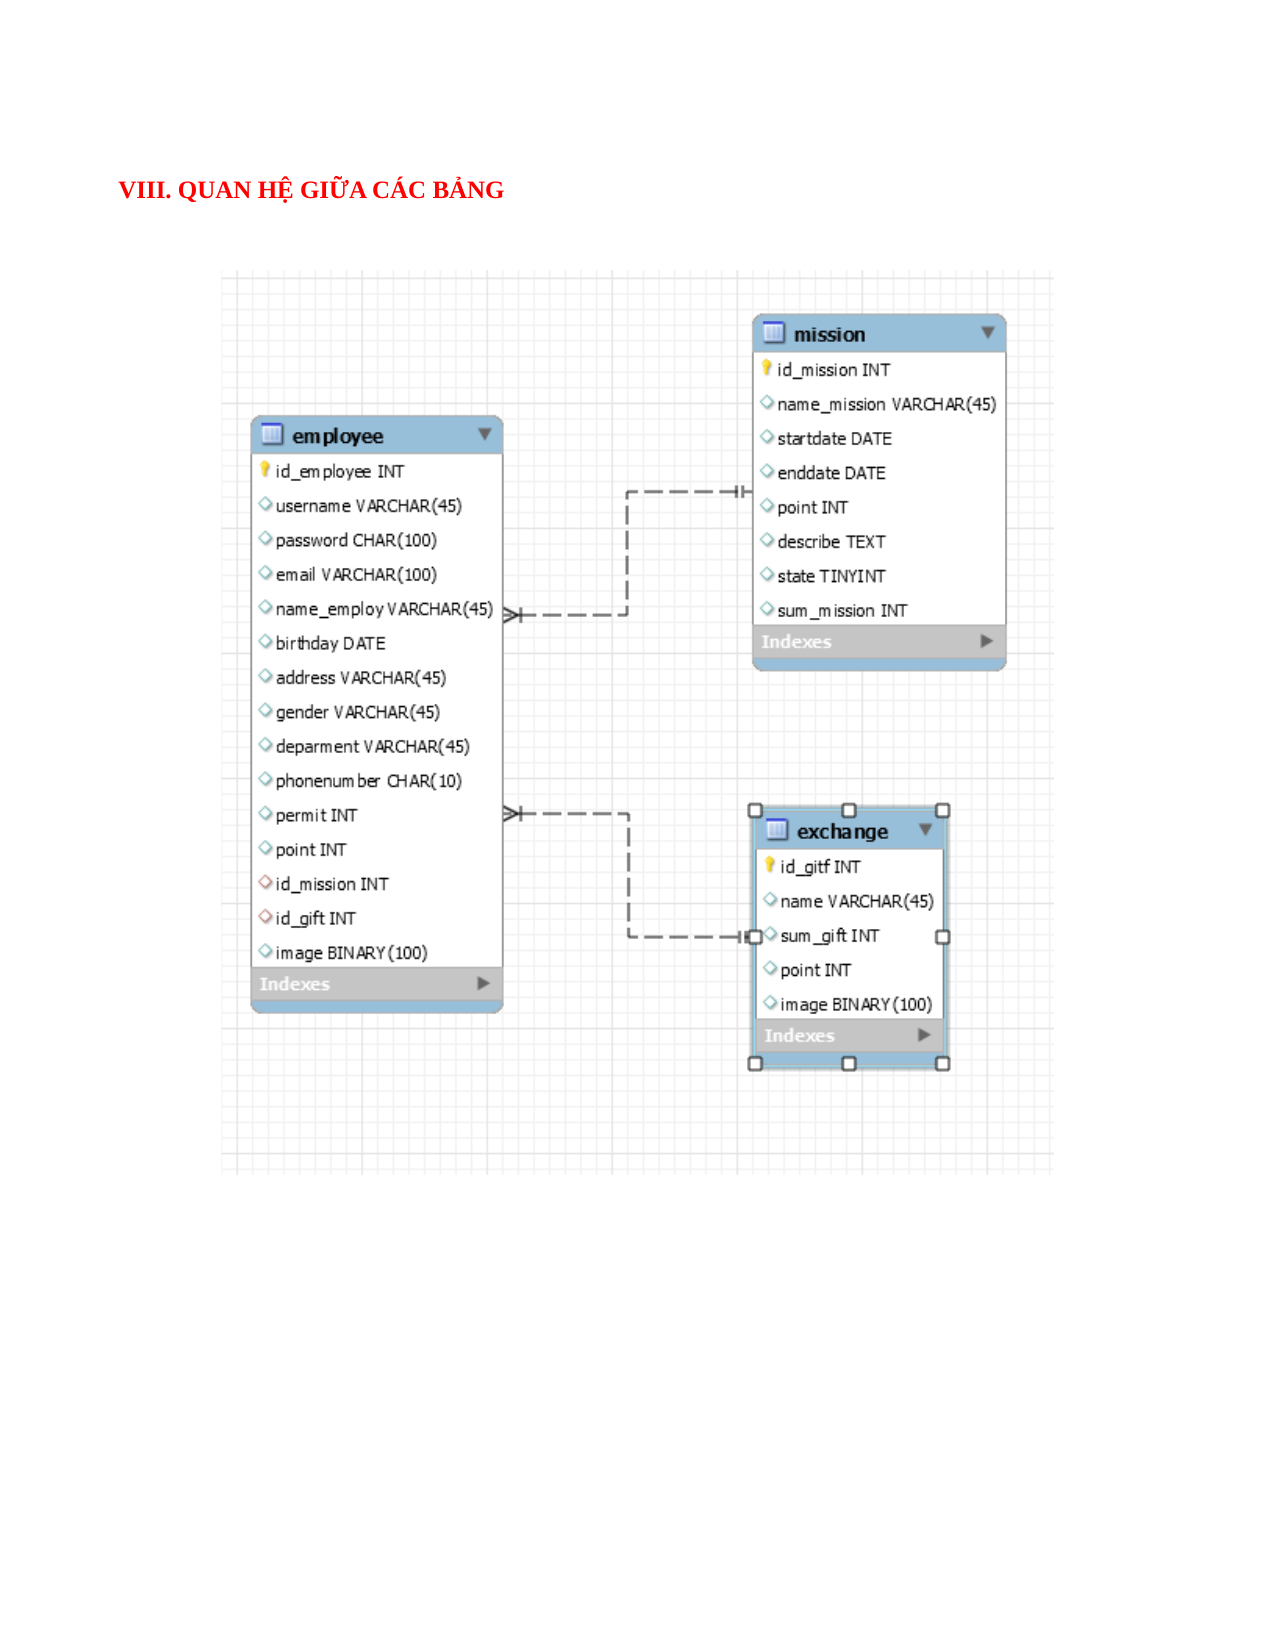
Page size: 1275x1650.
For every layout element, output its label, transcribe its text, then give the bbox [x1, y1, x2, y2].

text VIII. QUAN HỆ GIỮA CÁC BẢNG [118, 176, 1157, 204]
picture [221, 270, 1054, 1175]
